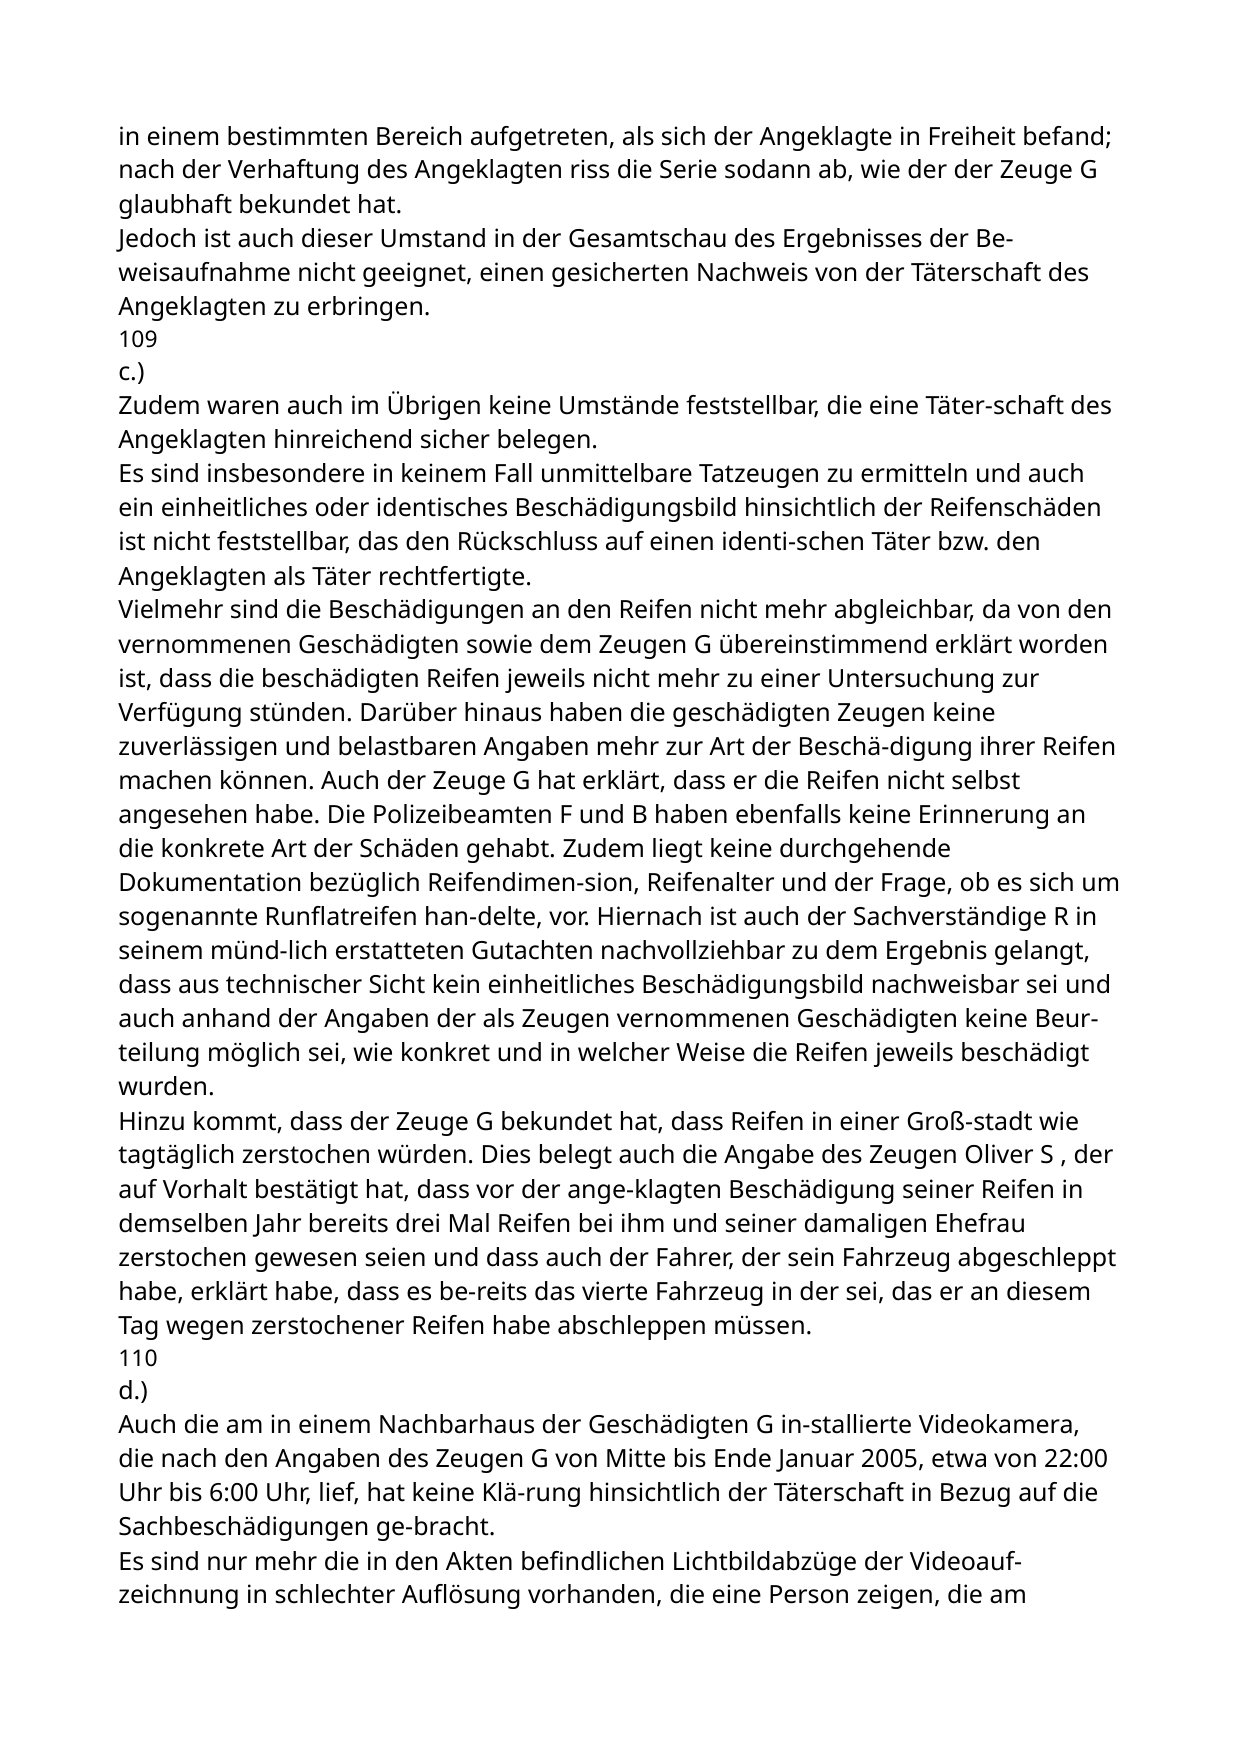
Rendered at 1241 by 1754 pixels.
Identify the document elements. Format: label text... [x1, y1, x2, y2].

text 109 [118, 322, 1122, 354]
text 110 [118, 1342, 1122, 1373]
text Hinzu kommt, dass der Zeuge G bekundet hat, dass Reifen in einer Groß-stadt wie tagtäglich zerstochen würden. Dies belegt auch die Angabe des Zeugen Oliver S , der auf Vorhalt bestätigt hat, dass vor der ange-klagten Beschädigung seiner Reifen in demselben Jahr bereits drei Mal Reifen bei ihm und seiner damaligen Ehefrau zerstochen gewesen seien und dass auch der Fahrer, der sein Fahrzeug abgeschleppt habe, erklärt habe, dass es be-reits das vierte Fahrzeug in der sei, das er an diesem Tag wegen zerstochener Reifen habe abschleppen müssen. [118, 1103, 1122, 1342]
text Jedoch ist auch dieser Umstand in der Gesamtschau des Ergebnisses der Be-weisaufnahme nicht geeignet, einen gesicherten Nachweis von der Täterschaft des Angeklagten zu erbringen. [118, 220, 1122, 322]
text in einem bestimmten Bereich aufgetreten, als sich der Angeklagte in Freiheit befand; nach der Verhaftung des Angeklagten riss die Serie sodann ab, wie der der Zeuge G glaubhaft bekundet hat. [118, 118, 1122, 220]
text d.) [118, 1373, 1122, 1407]
text Es sind nur mehr die in den Akten befindlichen Lichtbildabzüge der Videoauf-zeichnung in schlechter Auflösung vorhanden, die eine Person zeigen, die am [118, 1543, 1122, 1611]
text c.) [118, 354, 1122, 388]
text Vielmehr sind die Beschädigungen an den Reifen nicht mehr abgleichbar, da von den vernommenen Geschädigten sowie dem Zeugen G übereinstimmend erklärt worden ist, dass die beschädigten Reifen jeweils nicht mehr zu einer Untersuchung zur Verfügung stünden. Darüber hinaus haben die geschädigten Zeugen keine zuverlässigen und belastbaren Angaben mehr zur Art der Beschä-digung ihrer Reifen machen können. Auch der Zeuge G hat erklärt, dass er die Reifen nicht selbst angesehen habe. Die Polizeibeamten F und B haben ebenfalls keine Erinnerung an die konkrete Art der Schäden gehabt. Zudem liegt keine durchgehende Dokumentation bezüglich Reifendimen-sion, Reifenalter und der Frage, ob es sich um sogenannte Runflatreifen han-delte, vor. Hiernach ist auch der Sachverständige R in seinem münd-lich erstatteten Gutachten nachvollziehbar zu dem Ergebnis gelangt, dass aus technischer Sicht kein einheitliches Beschädigungsbild nachweisbar sei und auch anhand der Angaben der als Zeugen vernommenen Geschädigten keine Beur-teilung möglich sei, wie konkret und in welcher Weise die Reifen jeweils beschädigt wurden. [118, 592, 1122, 1103]
text Auch die am in einem Nachbarhaus der Geschädigten G in-stallierte Videokamera, die nach den Angaben des Zeugen G von Mitte bis Ende Januar 2005, etwa von 22:00 Uhr bis 6:00 Uhr, lief, hat keine Klä-rung hinsichtlich der Täterschaft in Bezug auf die Sachbeschädigungen ge-bracht. [118, 1407, 1122, 1543]
text Zudem waren auch im Übrigen keine Umstände feststellbar, die eine Täter-schaft des Angeklagten hinreichend sicher belegen. [118, 388, 1122, 456]
text Es sind insbesondere in keinem Fall unmittelbare Tatzeugen zu ermitteln und auch ein einheitliches oder identisches Beschädigungsbild hinsichtlich der Reifenschäden ist nicht feststellbar, das den Rückschluss auf einen identi-schen Täter bzw. den Angeklagten als Täter rechtfertigte. [118, 456, 1122, 592]
